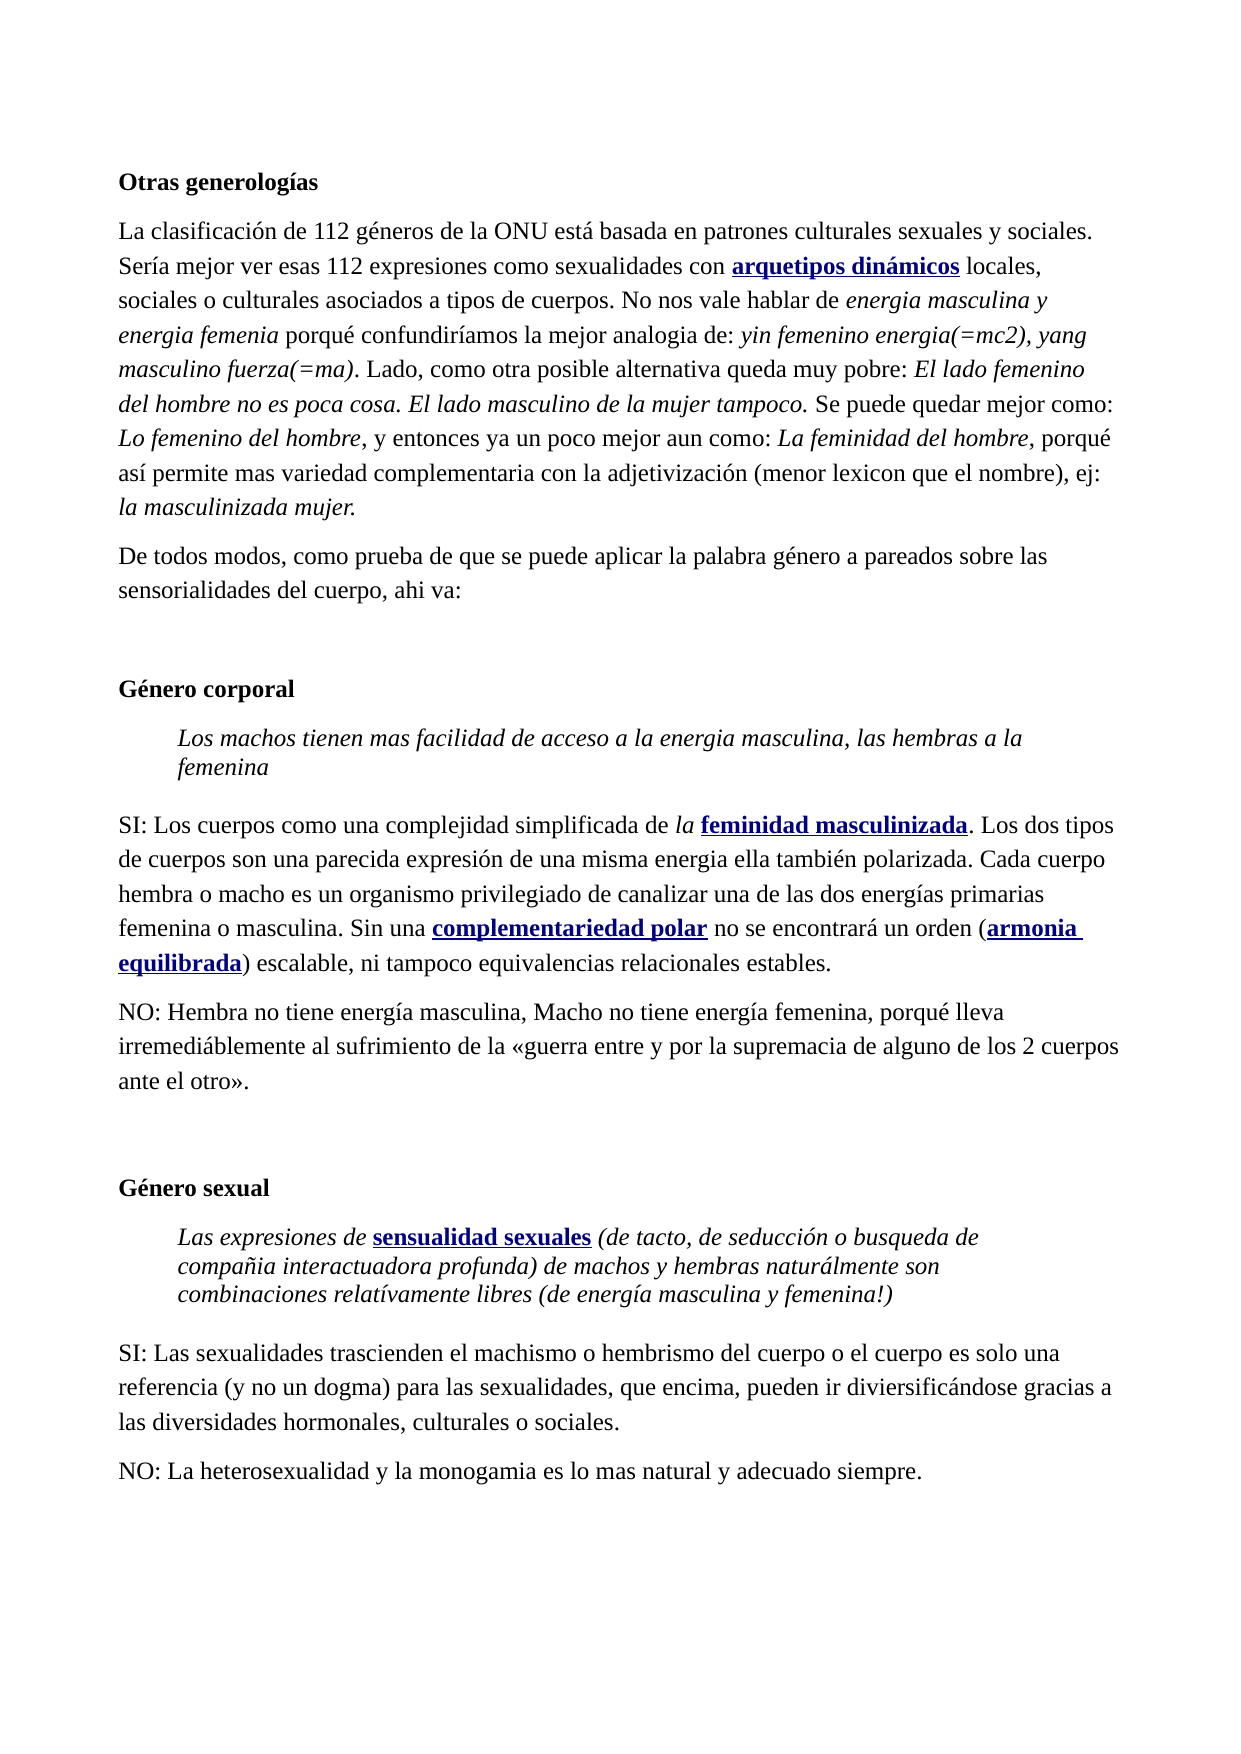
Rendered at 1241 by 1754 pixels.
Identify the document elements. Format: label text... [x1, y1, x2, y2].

text SI: Las sexualidades trascienden el machismo o hembrismo del cuerpo o el cuerpo es solo una referencia (y no un dogma) para las sexualidades, que encima, pueden ir diviersificándose gracias a las diversidades hormonales, culturales o sociales. [118, 1338, 1122, 1436]
text NO: La heterosexualidad y la monogamia es lo mas natural y adecuado siempre. [118, 1456, 1122, 1484]
text Género sexual [118, 1173, 1122, 1202]
text Género corporal [118, 674, 1122, 702]
text Los machos tienen mas facilidad de acceso a la energia masculina, las hembras a la femenina [177, 723, 1063, 780]
text Otras generologías [118, 167, 1122, 196]
text Las expresiones de sensualidad sexuales (de tacto, de seducción o busqueda de compañia interactuadora profunda) de machos y hembras naturálmente son combinaciones relatívamente libres (de energía masculina y femenina!) [177, 1222, 1063, 1308]
text NO: Hembra no tiene energía masculina, Macho no tiene energía femenina, porqué lleva irremediáblemente al sufrimiento de la «guerra entre y por la supremacia de alguno de los 2 cuerpos ante el otro». [118, 997, 1122, 1094]
text De todos modos, como prueba de que se puede aplicar la palabra género a pareados sobre las sensorialidades del cuerpo, ahi va: [118, 541, 1122, 604]
text La clasificación de 112 géneros de la ONU está basada en patrones culturales sexuales y sociales. Sería mejor ver esas 112 expresiones como sexualidades con arquetipos dinámicos locales, sociales o culturales asociados a tipos de cuerpos. No nos vale hablar de energia masculina y energia femenia porqué confundiríamos la mejor analogia de: yin femenino energia(=mc2), yang masculino fuerza(=ma). Lado, como otra posible alternativa queda muy pobre: El lado femenino del hombre no es poca cosa. El lado masculino de la mujer tampoco. Se puede quedar mejor como: Lo femenino del hombre, y entonces ya un poco mejor aun como: La feminidad del hombre, porqué así permite mas variedad complementaria con la adjetivización (menor lexicon que el nombre), ej: la masculinizada mujer. [118, 216, 1122, 521]
text SI: Los cuerpos como una complejidad simplificada de la feminidad masculinizada. Los dos tipos de cuerpos son una parecida expresión de una misma energia ella también polarizada. Cada cuerpo hembra o macho es un organismo privilegiado de canalizar una de las dos energías primarias femenina o masculina. Sin una complementariedad polar no se encontrará un orden (armonia equilibrada) escalable, ni tampoco equivalencias relacionales estables. [118, 810, 1122, 976]
